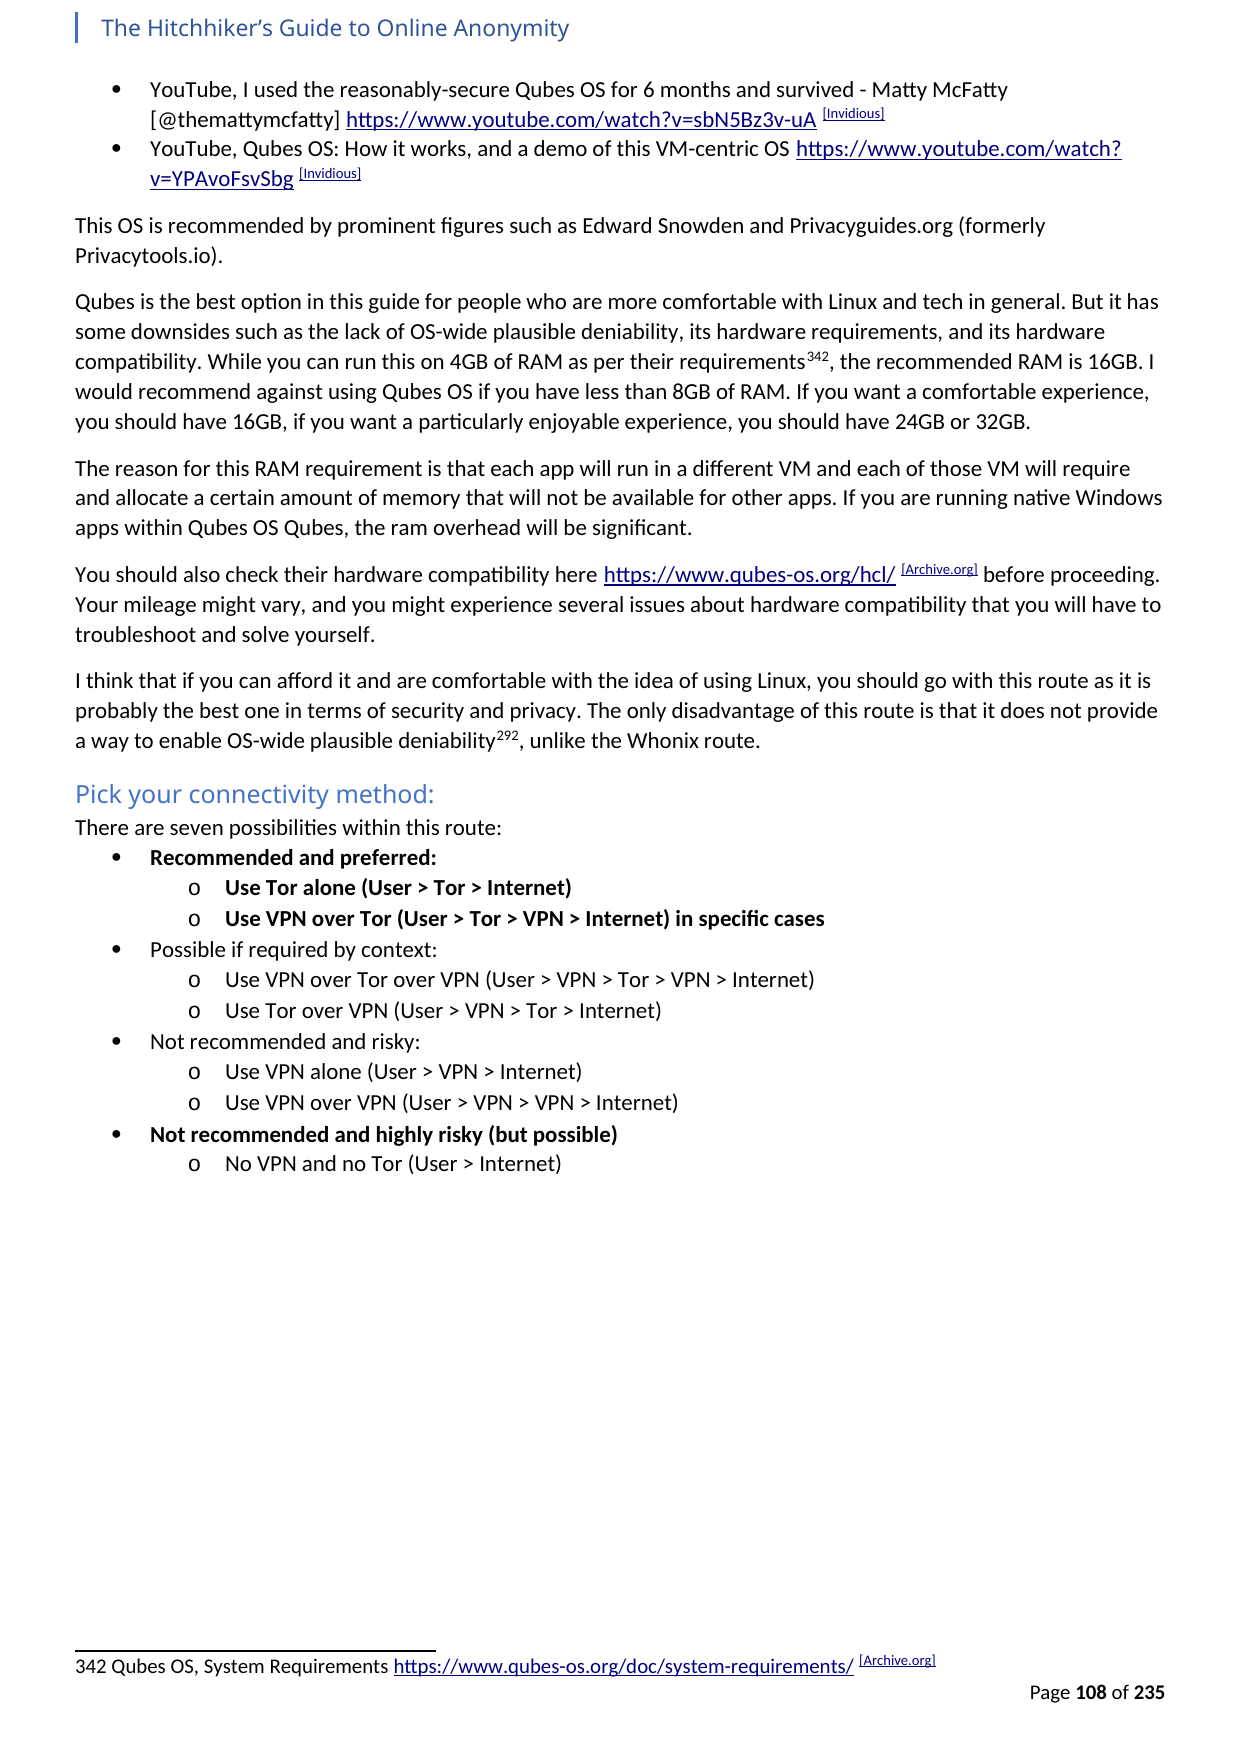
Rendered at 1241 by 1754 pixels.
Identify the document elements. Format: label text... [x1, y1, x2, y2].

list Not recommended and risky: [112, 1027, 1165, 1056]
list Not recommended and highly risky (but possible) [112, 1120, 1165, 1148]
list Use Tor over VPN (User > VPN > Tor > Internet) [187, 996, 1165, 1026]
subtitle Pick your connectivity method: [75, 777, 1165, 811]
list Use VPN over VPN (User > VPN > VPN > Internet) [187, 1088, 1165, 1118]
text There are seven possibilities within this route: [75, 813, 1165, 841]
text I think that if you can afford it and are comfortable with the idea of using Linux, you should go with this route as it is probably the best one in terms of security and privacy. The only disadvantage of this route is that it does not provide a way to enable OS-wide plausible deniability292, unlike the Whonix route. [75, 666, 1165, 754]
list YouTube, I used the reasonably-secure Qubes OS for 6 months and survived - Matty McFatty [@themattymcfatty] https://www.youtube.com/watch?v=sbN5Bz3v-uA [Invidious] [112, 75, 1165, 133]
text Qubes OS, System Requirements https://www.qubes-os.org/doc/system-requirements/ [Archive.org] [75, 1651, 1165, 1679]
list Possible if required by context: [112, 935, 1165, 963]
list Use Tor alone (User > Tor > Internet) [187, 873, 1165, 902]
list Recommended and preferred: [112, 843, 1165, 871]
text You should also check their hardware compatibility here https://www.qubes-os.org/hcl/ [Archive.org] before proceeding. Your mileage might vary, and you might experience several issues about hardware compatibility that you will have to troubleshoot and solve yourself. [75, 560, 1165, 648]
text Qubes is the best option in this guide for people who are more comfortable with Linux and tech in general. But it has some downsides such as the lack of OS-wide plausible deniability, its hardware requirements, and its hardware compatibility. While you can run this on 4GB of RAM as per their requirements, the recommended RAM is 16GB. I would recommend against using Qubes OS if you have less than 8GB of RAM. If you want a comfortable experience, you should have 16GB, if you want a particularly enjoyable experience, you should have 24GB or 32GB. [75, 287, 1165, 435]
list Use VPN over Tor over VPN (User > VPN > Tor > VPN > Internet) [187, 965, 1165, 994]
list Use VPN over Tor (User > Tor > VPN > Internet) in specific cases [187, 904, 1165, 933]
list No VPN and no Tor (User > Internet) [187, 1149, 1165, 1179]
text The reason for this RAM requirement is that each app will run in a different VM and each of those VM will require and allocate a certain amount of memory that will not be available for other apps. If you are running native Windows apps within Qubes OS Qubes, the ram overhead will be significant. [75, 454, 1165, 541]
text This OS is recommended by prominent figures such as Edward Snowden and Privacyguides.org (formerly Privacytools.io). [75, 211, 1165, 269]
list Use VPN alone (User > VPN > Internet) [187, 1057, 1165, 1087]
list YouTube, Qubes OS: How it works, and a demo of this VM-centric OS https://www.youtube.com/watch?v=YPAvoFsvSbg [Invidious] [112, 134, 1165, 192]
